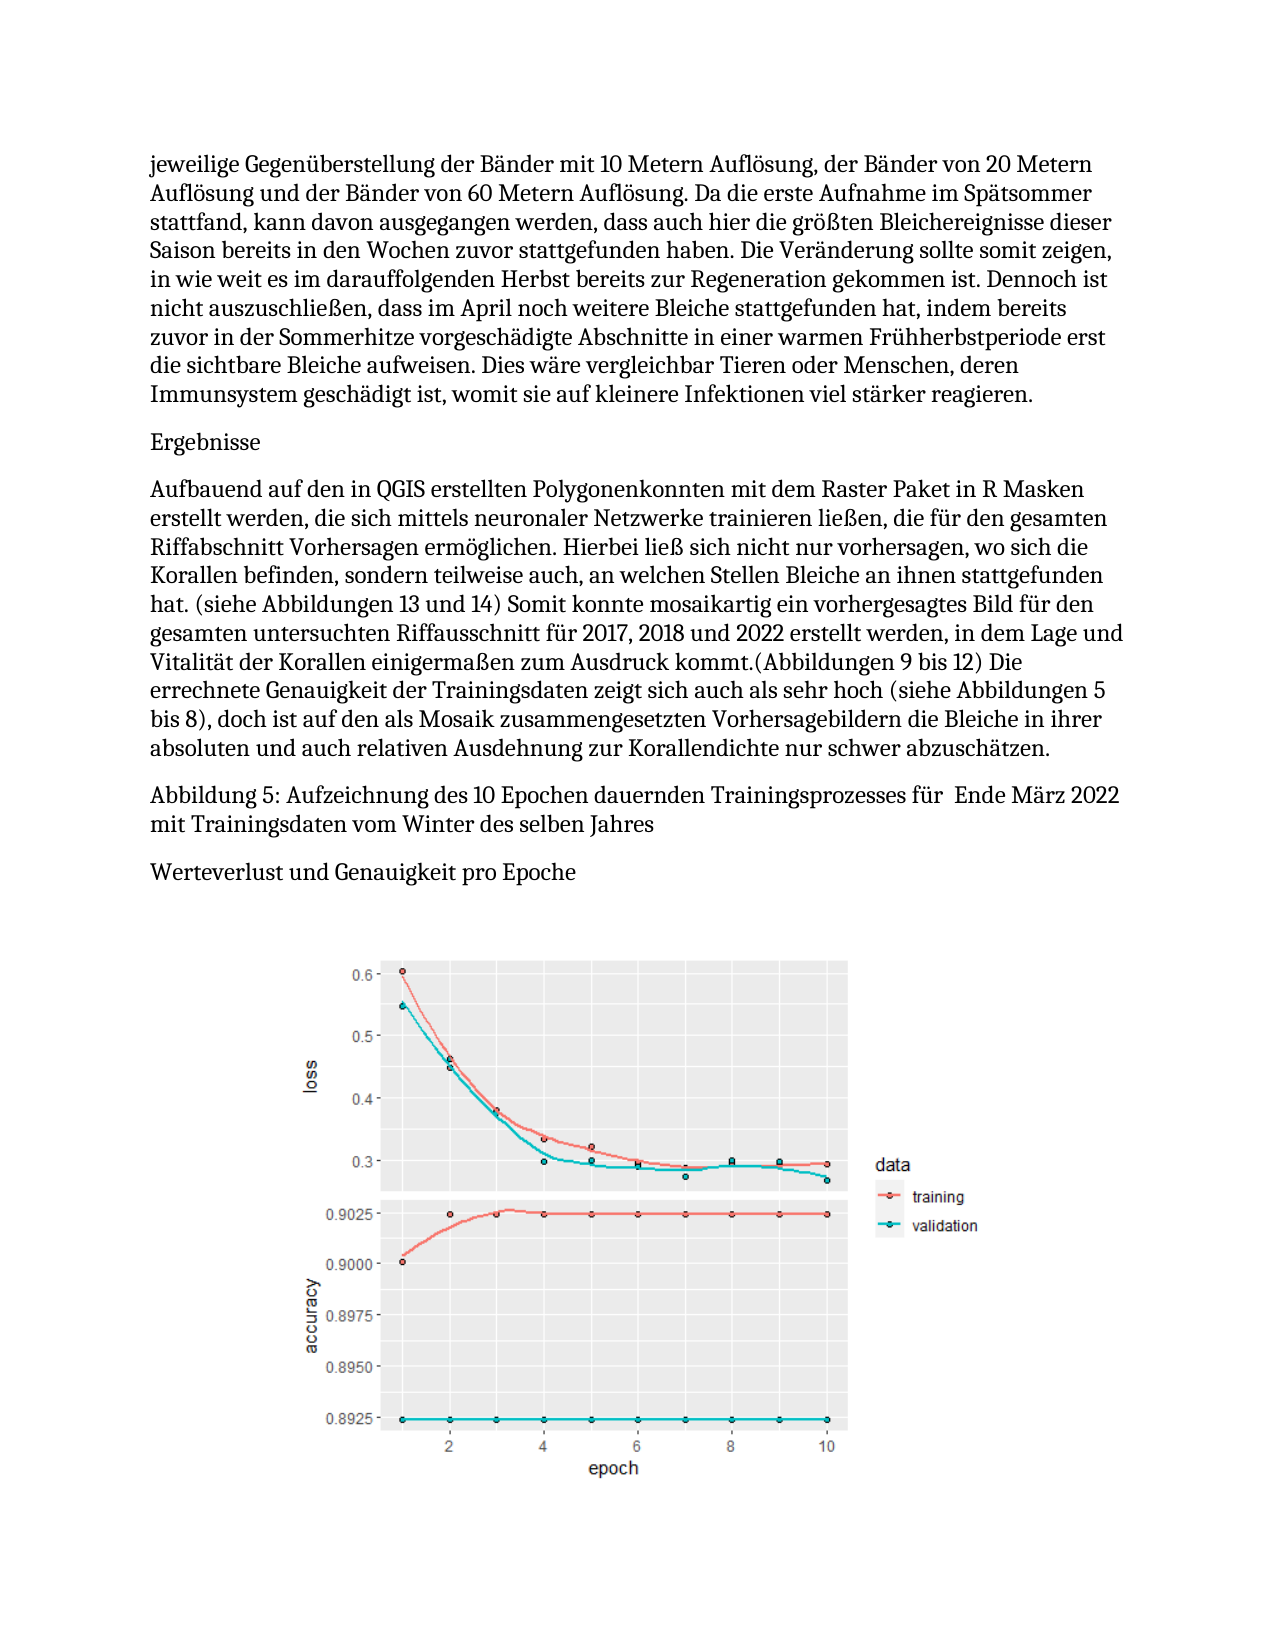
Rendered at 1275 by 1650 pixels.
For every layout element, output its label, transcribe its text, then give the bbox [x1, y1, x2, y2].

text Ergebnisse [150, 427, 1125, 456]
text Abbildung 5: Aufzeichnung des 10 Epochen dauernden Trainingsprozesses für Ende März 2022 mit Trainingsdaten vom Winter des selben Jahres [150, 781, 1125, 839]
text Werteverlust und Genauigkeit pro Epoche [150, 857, 1125, 886]
text jeweilige Gegenüberstellung der Bänder mit 10 Metern Auflösung, der Bänder von 20 Metern Auflösung und der Bänder von 60 Metern Auflösung. Da die erste Aufnahme im Spätsommer stattfand, kann davon ausgegangen werden, dass auch hier die größten Bleichereignisse dieser Saison bereits in den Wochen zuvor stattgefunden haben. Die Veränderung sollte somit zeigen, in wie weit es im darauffolgenden Herbst bereits zur Regeneration gekommen ist. Dennoch ist nicht auszuschließen, dass im April noch weitere Bleiche stattgefunden hat, indem bereits zuvor in der Sommerhitze vorgeschädigte Abschnitte in einer warmen Frühherbstperiode erst die sichtbare Bleiche aufweisen. Dies wäre vergleichbar Tieren oder Menschen, deren Immunsystem geschädigt ist, womit sie auf kleinere Infektionen viel stärker reagieren. [150, 150, 1125, 409]
picture [283, 952, 992, 1487]
text Aufbauend auf den in QGIS erstellten Polygonenkonnten mit dem Raster Paket in R Masken erstellt werden, die sich mittels neuronaler Netzwerke trainieren ließen, die für den gesamten Riffabschnitt Vorhersagen ermöglichen. Hierbei ließ sich nicht nur vorhersagen, wo sich die Korallen befinden, sondern teilweise auch, an welchen Stellen Bleiche an ihnen stattgefunden hat. (siehe Abbildungen 13 und 14) Somit konnte mosaikartig ein vorhergesagtes Bild für den gesamten untersuchten Riffausschnitt für 2017, 2018 und 2022 erstellt werden, in dem Lage und Vitalität der Korallen einigermaßen zum Ausdruck kommt.(Abbildungen 9 bis 12) Die errechnete Genauigkeit der Trainingsdaten zeigt sich auch als sehr hoch (siehe Abbildungen 5 bis 8), doch ist auf den als Mosaik zusammengesetzten Vorhersagebildern die Bleiche in ihrer absoluten und auch relativen Ausdehnung zur Korallendichte nur schwer abzuschätzen. [150, 475, 1125, 762]
